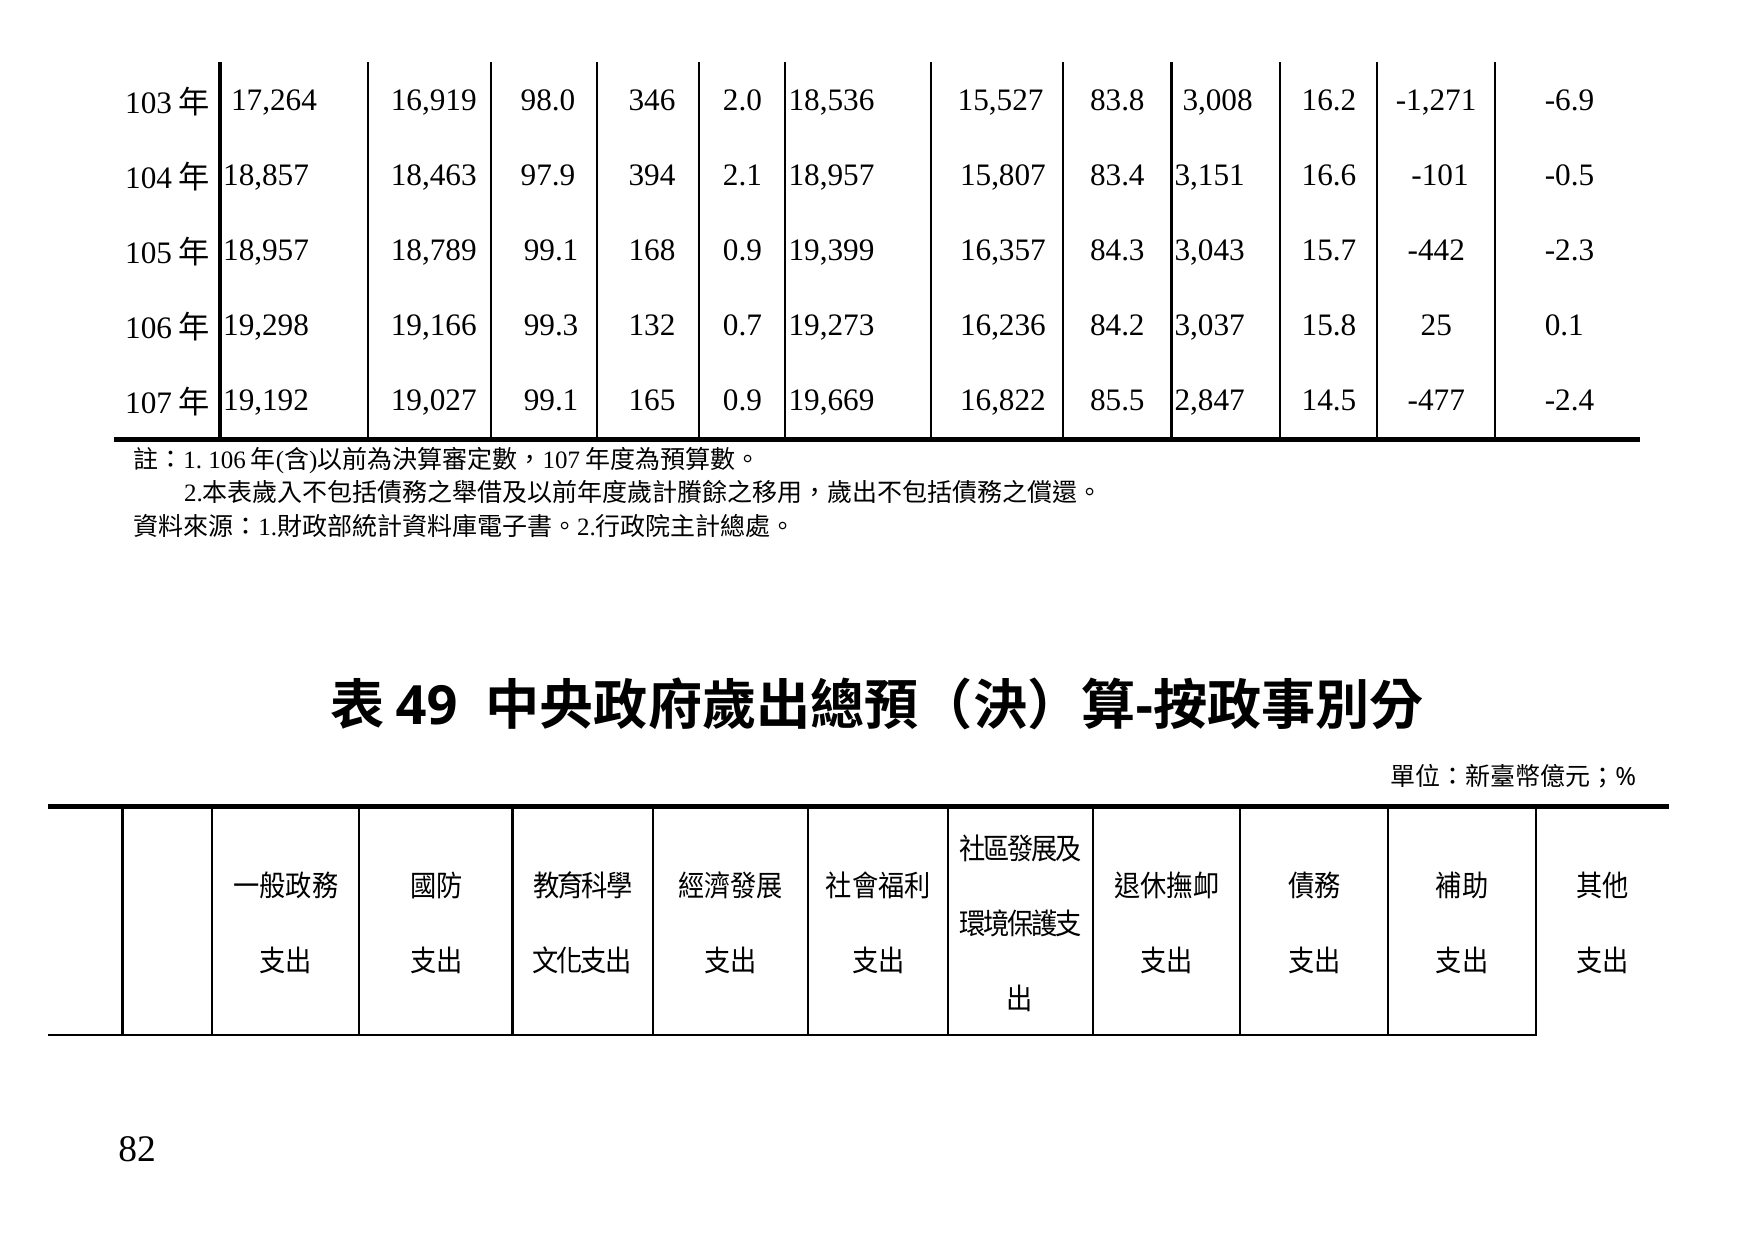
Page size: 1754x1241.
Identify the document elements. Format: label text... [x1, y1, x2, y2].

table_cell 0.1 [1496, 287, 1639, 362]
table_cell 18,957 [786, 137, 930, 212]
table_header 退休撫卹 支出 [1094, 809, 1239, 1034]
table_cell 18,463 [369, 137, 490, 212]
text 資料來源：1.財政部統計資料庫電子書。2.行政院主計總處。 [133, 508, 1624, 542]
table_cell 103年 [114, 62, 218, 137]
table_cell 107年 [114, 362, 218, 437]
table_header 國防 支出 [360, 809, 511, 1034]
table_cell 18,957 [222, 212, 367, 287]
table_cell 3,043 [1173, 212, 1279, 287]
table_cell 165 [598, 362, 698, 437]
table_cell 84.2 [1064, 287, 1170, 362]
table_cell 2.0 [700, 62, 784, 137]
table_cell -0.5 [1496, 137, 1639, 212]
table_cell 168 [598, 212, 698, 287]
table_cell 3,151 [1173, 137, 1279, 212]
text 2.本表歲入不包括債務之舉借及以前年度歲計賸餘之移用，歲出不包括債務之償還。 [184, 475, 1683, 508]
table_cell 19,669 [786, 362, 930, 437]
table_cell 2,847 [1173, 362, 1279, 437]
table_cell 16,919 [369, 62, 490, 137]
table_cell 84.3 [1064, 212, 1170, 287]
table_cell 106年 [114, 287, 218, 362]
table_cell 99.3 [492, 287, 596, 362]
table_cell 0.7 [700, 287, 784, 362]
table_cell 17,264 [222, 62, 367, 137]
table_cell 0.9 [700, 212, 784, 287]
table_header 社會福利 支出 [809, 809, 947, 1034]
table_cell 18,789 [369, 212, 490, 287]
table_header 教育科學 文化支出 [514, 809, 652, 1034]
table_header 其他 支出 [1537, 809, 1668, 1034]
table_cell 104年 [114, 137, 218, 212]
table_cell 99.1 [492, 362, 596, 437]
table_cell 15.8 [1281, 287, 1376, 362]
table_cell -1,271 [1378, 62, 1494, 137]
table_cell 132 [598, 287, 698, 362]
text 單位：新臺幣億元；% [118, 757, 1636, 793]
table_cell 16,822 [932, 362, 1062, 437]
table_cell -101 [1378, 137, 1494, 212]
table_cell 19,298 [222, 287, 367, 362]
table_cell 16.6 [1281, 137, 1376, 212]
table_cell 83.4 [1064, 137, 1170, 212]
table_cell 19,399 [786, 212, 930, 287]
text 註：1. 106年(含)以前為決算審定數，107年度為預算數。 [133, 442, 1624, 475]
table_cell 16,357 [932, 212, 1062, 287]
table_cell -477 [1378, 362, 1494, 437]
table_cell 3,008 [1173, 62, 1279, 137]
table_cell 25 [1378, 287, 1494, 362]
table_cell 15,807 [932, 137, 1062, 212]
table_header 補助 支出 [1389, 809, 1535, 1034]
subtitle 表49 中央政府歲出總預（決）算-按政事別分 [118, 644, 1636, 757]
table_header 總計 [124, 809, 211, 1034]
table_cell 394 [598, 137, 698, 212]
table_cell 14.5 [1281, 362, 1376, 437]
table_header 社區發展及 環境保護支出 [949, 809, 1092, 1034]
table_cell 2.1 [700, 137, 784, 212]
table_cell 15.7 [1281, 212, 1376, 287]
table_cell -442 [1378, 212, 1494, 287]
table_cell 346 [598, 62, 698, 137]
table_header 年度 [48, 809, 121, 1034]
table_header 債務 支出 [1241, 809, 1387, 1034]
table_cell 105年 [114, 212, 218, 287]
table_cell 19,192 [222, 362, 367, 437]
table_cell 97.9 [492, 137, 596, 212]
table_cell 16.2 [1281, 62, 1376, 137]
table_cell 19,166 [369, 287, 490, 362]
table_cell -2.4 [1496, 362, 1639, 437]
table_cell 0.9 [700, 362, 784, 437]
table_cell 19,273 [786, 287, 930, 362]
table_cell 3,037 [1173, 287, 1279, 362]
table_cell 18,536 [786, 62, 930, 137]
table_cell 15,527 [932, 62, 1062, 137]
table_cell 98.0 [492, 62, 596, 137]
table_cell 18,857 [222, 137, 367, 212]
table_cell 83.8 [1064, 62, 1170, 137]
table_header 經濟發展 支出 [654, 809, 807, 1034]
table_cell 16,236 [932, 287, 1062, 362]
table_cell 19,027 [369, 362, 490, 437]
table_cell 99.1 [492, 212, 596, 287]
table_header 一般政務 支出 [213, 809, 358, 1034]
table_cell -2.3 [1496, 212, 1639, 287]
table_cell 85.5 [1064, 362, 1170, 437]
table_cell -6.9 [1496, 62, 1639, 137]
